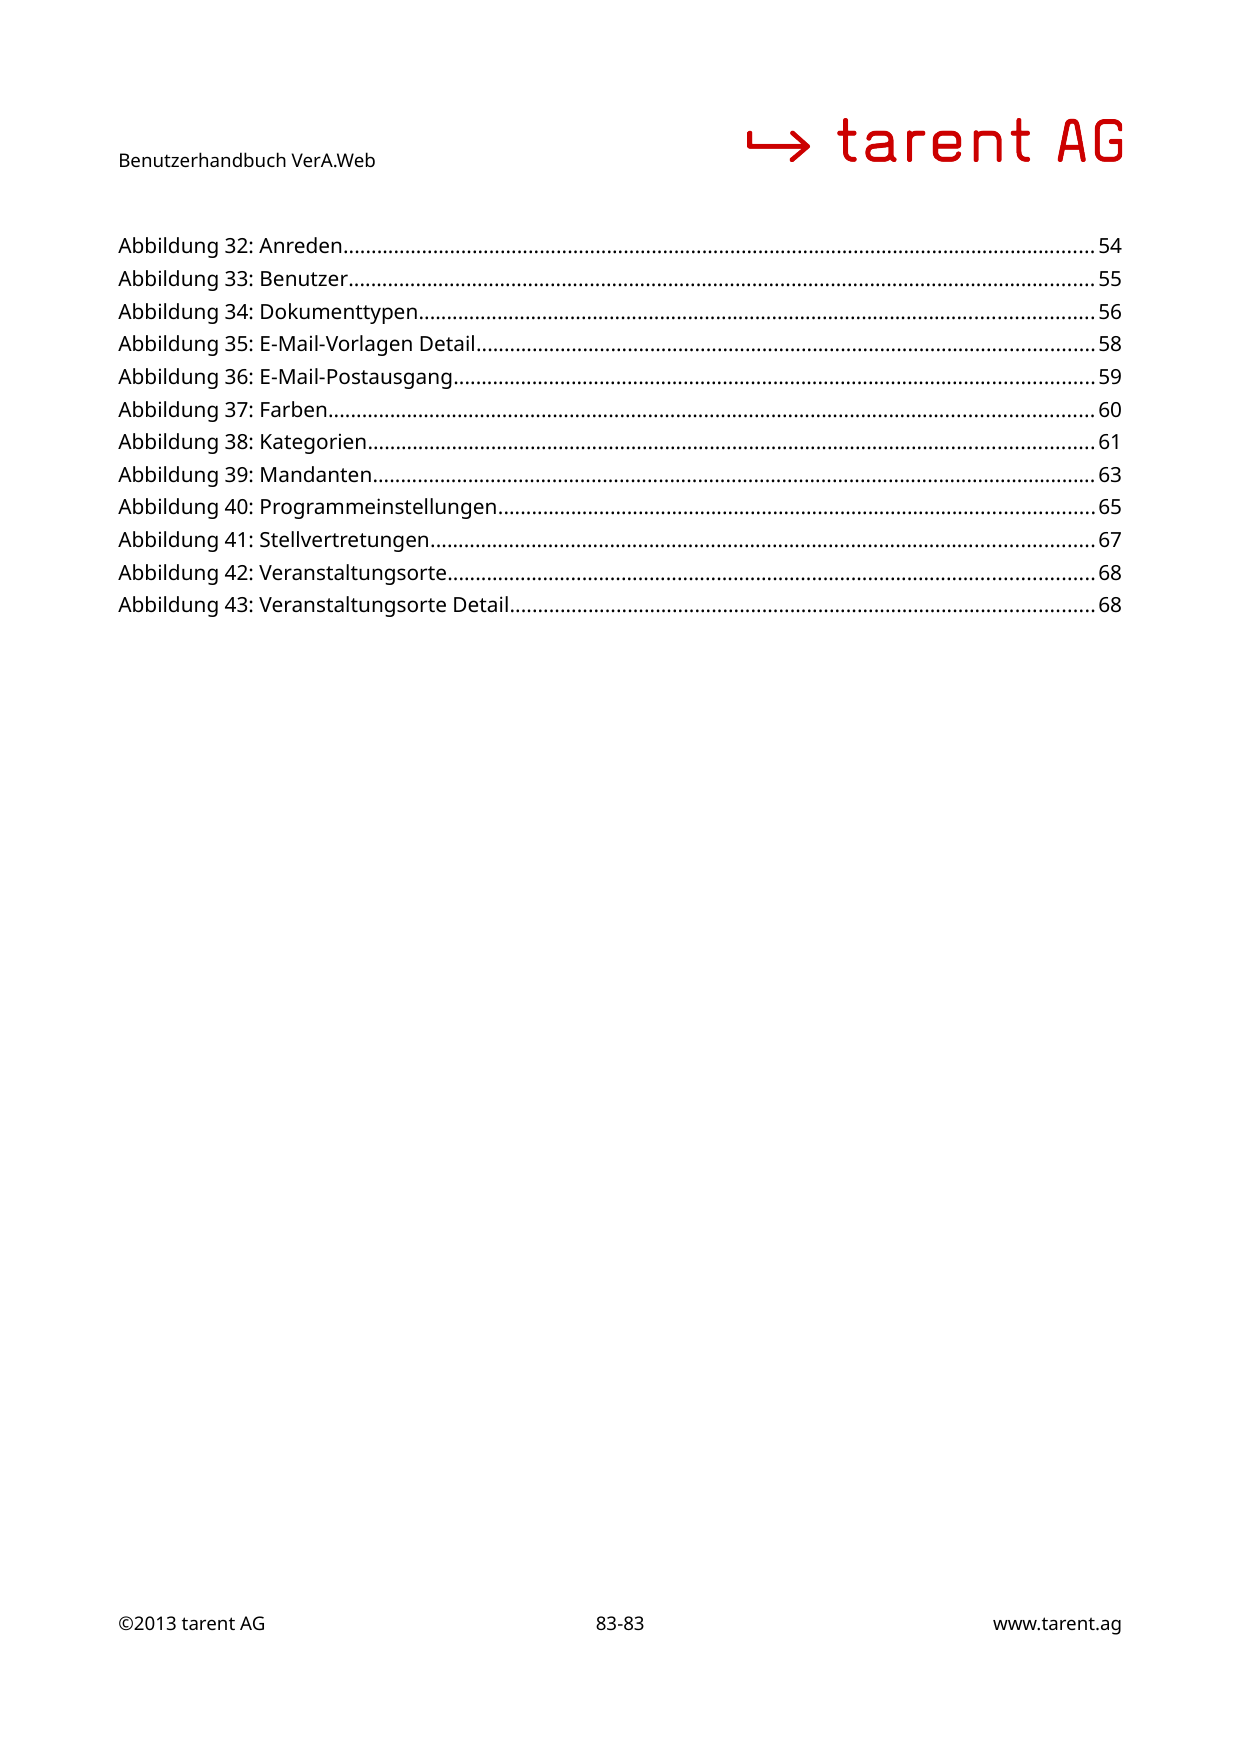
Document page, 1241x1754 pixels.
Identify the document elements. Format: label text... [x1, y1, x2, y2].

text Abbildung 34: Dokumenttypen 56 [118, 297, 1122, 325]
picture [747, 118, 1123, 162]
text Abbildung 38: Kategorien 61 [118, 427, 1122, 456]
text Abbildung 33: Benutzer 55 [118, 264, 1122, 293]
text Abbildung 32: Anreden 54 [118, 232, 1122, 260]
text Abbildung 36: E-Mail-Postausgang 59 [118, 362, 1122, 391]
text Abbildung 41: Stellvertretungen 67 [118, 525, 1122, 553]
text Abbildung 35: E-Mail-Vorlagen Detail 58 [118, 329, 1122, 358]
text Abbildung 42: Veranstaltungsorte 68 [118, 558, 1122, 586]
text Abbildung 40: Programmeinstellungen 65 [118, 492, 1122, 521]
text Abbildung 39: Mandanten 63 [118, 460, 1122, 488]
text Abbildung 43: Veranstaltungsorte Detail 68 [118, 590, 1122, 619]
text Abbildung 37: Farben 60 [118, 395, 1122, 423]
